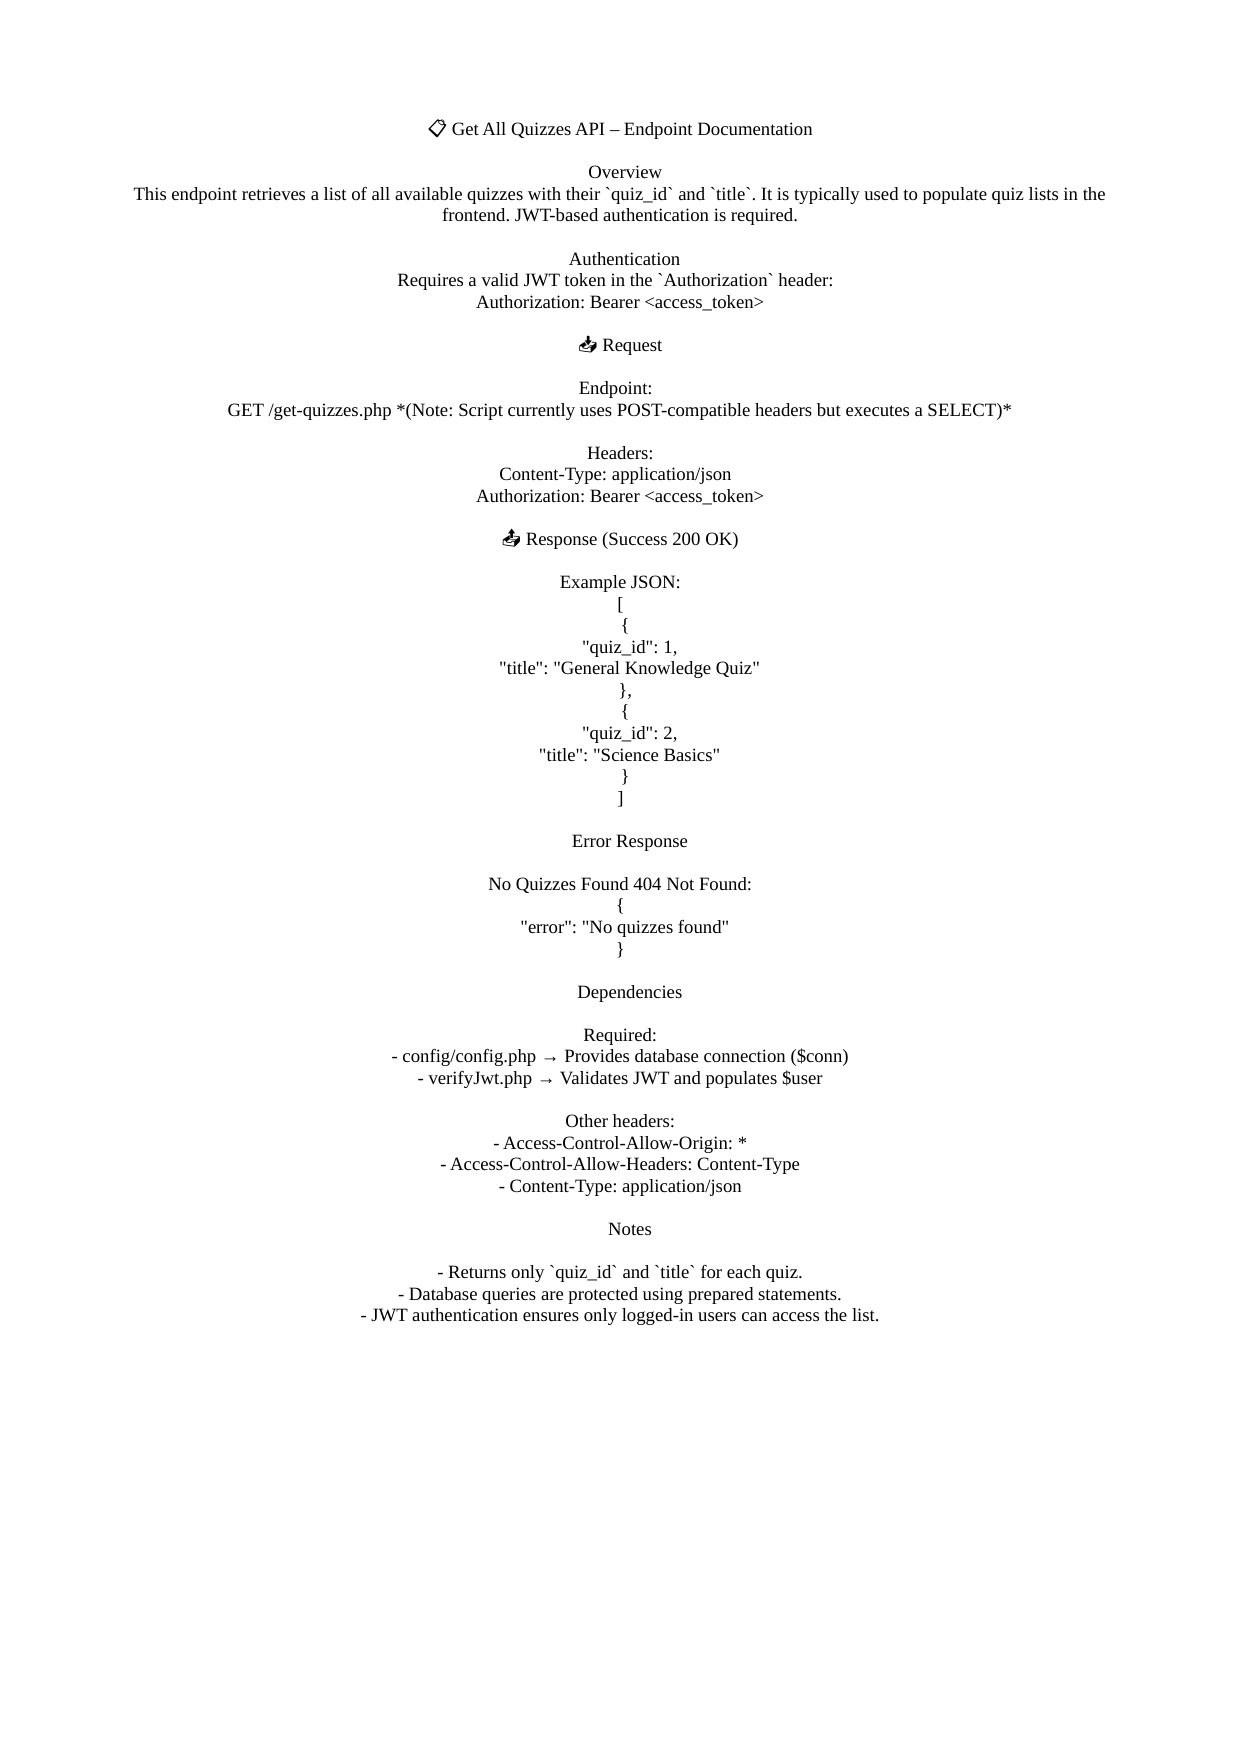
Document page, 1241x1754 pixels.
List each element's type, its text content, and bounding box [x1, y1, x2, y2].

text 📤 Response (Success 200 OK) [118, 528, 1122, 549]
text - Returns only `quiz_id` and `title` for each quiz. [118, 1261, 1122, 1282]
text 💡 Notes [118, 1218, 1122, 1239]
text } [118, 765, 1122, 787]
text 🔐 Authentication [118, 247, 1122, 269]
text 📥 Request [118, 334, 1122, 355]
text "quiz_id": 2, [118, 722, 1122, 743]
text Example JSON: [118, 571, 1122, 592]
text { [118, 700, 1122, 722]
text - Access-Control-Allow-Headers: Content-Type [118, 1153, 1122, 1175]
text { [118, 894, 1122, 916]
text Endpoint: [118, 377, 1122, 398]
text 📌 Overview [118, 161, 1122, 183]
text Authorization: Bearer <access_token> [118, 485, 1122, 506]
text Authorization: Bearer <access_token> [118, 291, 1122, 312]
text "title": "General Knowledge Quiz" [118, 657, 1122, 679]
text } [118, 937, 1122, 959]
text 📋 Get All Quizzes API – Endpoint Documentation [118, 118, 1122, 140]
text - Database queries are protected using prepared statements. [118, 1282, 1122, 1304]
text This endpoint retrieves a list of all available quizzes with their `quiz_id` and `title`. It is typically used to populate quiz lists in the frontend. JWT-based authentication is required. [118, 183, 1122, 226]
text "title": "Science Basics" [118, 743, 1122, 765]
text }, [118, 679, 1122, 700]
text "quiz_id": 1, [118, 636, 1122, 657]
text "error": "No quizzes found" [118, 916, 1122, 937]
text Headers: [118, 442, 1122, 463]
text - JWT authentication ensures only logged-in users can access the list. [118, 1304, 1122, 1326]
text ❌ Error Response [118, 830, 1122, 851]
text ] [118, 787, 1122, 808]
text Other headers: [118, 1110, 1122, 1132]
text GET /get-quizzes.php *(Note: Script currently uses POST-compatible headers but executes a SELECT)* [118, 398, 1122, 420]
text [ [118, 592, 1122, 614]
text - verifyJwt.php → Validates JWT and populates $user [118, 1067, 1122, 1088]
text - config/config.php → Provides database connection ($conn) [118, 1045, 1122, 1067]
text Requires a valid JWT token in the `Authorization` header: [118, 269, 1122, 291]
text No Quizzes Found 404 Not Found: [118, 873, 1122, 894]
text - Content-Type: application/json [118, 1175, 1122, 1196]
text - Access-Control-Allow-Origin: * [118, 1132, 1122, 1153]
text 🔧 Dependencies [118, 981, 1122, 1002]
text { [118, 614, 1122, 636]
text Content-Type: application/json [118, 463, 1122, 485]
text Required: [118, 1024, 1122, 1045]
